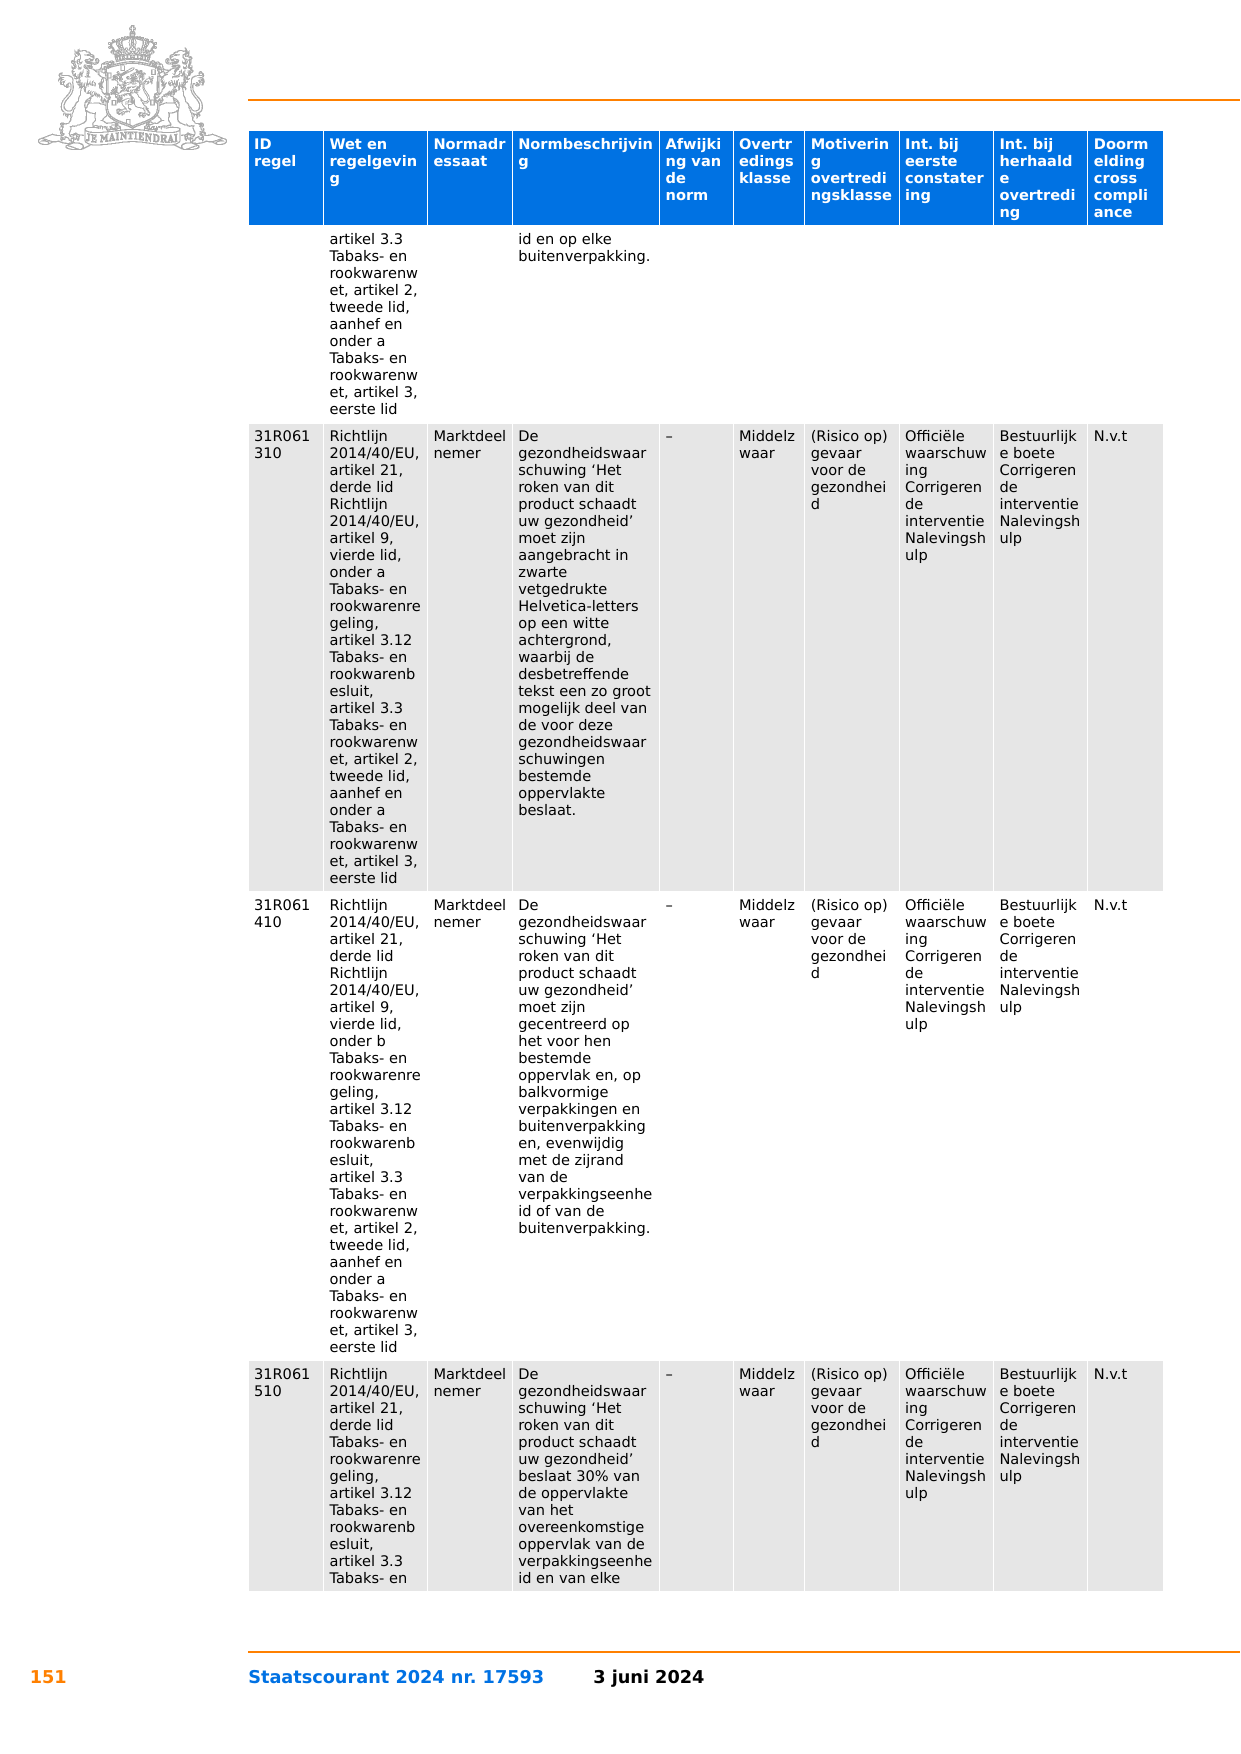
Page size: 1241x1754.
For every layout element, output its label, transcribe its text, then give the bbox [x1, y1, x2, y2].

table_cell 31R061310 [249, 424, 323, 891]
table_cell Bestuurlijke boete Corrigerende interventie Nalevingshulp [994, 892, 1087, 1360]
table_cell Middelzwaar [734, 424, 804, 891]
table_header Doormelding cross compliance [1088, 131, 1163, 225]
table_cell (Risico op) gevaar voor de gezondheid [805, 1361, 899, 1591]
table_cell Marktdeelnemer [428, 424, 512, 891]
table_cell N.v.t [1088, 892, 1163, 1360]
table_cell 31R061510 [249, 1361, 323, 1591]
table_header Int. bij herhaalde overtreding [994, 131, 1087, 225]
table_cell N.v.t [1088, 424, 1163, 891]
table_cell Marktdeelnemer [428, 1361, 512, 1591]
table_cell Marktdeelnemer [428, 892, 512, 1360]
table_cell (Risico op) gevaar voor de gezondheid [805, 892, 899, 1360]
table_cell 31R061410 [249, 892, 323, 1360]
table_header Overtredingsklasse [734, 131, 804, 225]
table_header Wet en regelgeving [324, 131, 427, 225]
table_header ID regel [249, 131, 323, 225]
table_header Normadressaat [428, 131, 512, 225]
table_cell id en op elke buitenverpakking. [513, 226, 659, 422]
table_cell artikel 3.3 Tabaks- en rookwarenwet, artikel 2, tweede lid, aanhef en onder a Tabaks- en rookwarenwet, artikel 3, eerste lid [324, 226, 427, 422]
table_cell – [660, 892, 733, 1360]
table_cell Richtlijn 2014/40/EU, artikel 21, derde lid Tabaks- en rookwarenregeling, artikel 3.12 Tabaks- en rookwarenbesluit, artikel 3.3 Tabaks- en [324, 1361, 427, 1591]
table_header Int. bij eerste constatering [900, 131, 993, 225]
table_cell [734, 226, 804, 422]
table_cell – [660, 1361, 733, 1591]
table_cell [660, 226, 733, 422]
table_cell [1088, 226, 1163, 422]
table_cell Officiële waarschuwing Corrigerende interventie Nalevingshulp [900, 424, 993, 891]
table_cell (Risico op) gevaar voor de gezondheid [805, 424, 899, 891]
table_cell Richtlijn 2014/40/EU, artikel 21, derde lid Richtlijn 2014/40/EU, artikel 9, vierde lid, onder a Tabaks- en rookwarenregeling, artikel 3.12 Tabaks- en rookwarenbesluit, artikel 3.3 Tabaks- en rookwarenwet, artikel 2, tweede lid, aanhef en onder a Tabaks- en rookwarenwet, artikel 3, eerste lid [324, 424, 427, 891]
picture [38, 25, 227, 150]
table_cell Middelzwaar [734, 1361, 804, 1591]
table_cell Officiële waarschuwing Corrigerende interventie Nalevingshulp [900, 1361, 993, 1591]
table_cell De gezondheidswaarschuwing ‘Het roken van dit product schaadt uw gezondheid’ moet zijn gecentreerd op het voor hen bestemde oppervlak en, op balkvormige verpakkingen en buitenverpakkingen, evenwijdig met de zijrand van de verpakkingseenheid of van de buitenverpakking. [513, 892, 659, 1360]
table_cell [994, 226, 1087, 422]
table_header Normbeschrijving [513, 131, 659, 225]
table_cell Bestuurlijke boete Corrigerende interventie Nalevingshulp [994, 424, 1087, 891]
table_cell [805, 226, 899, 422]
table_cell Officiële waarschuwing Corrigerende interventie Nalevingshulp [900, 892, 993, 1360]
table_cell [428, 226, 512, 422]
table_cell [249, 226, 323, 422]
table_cell – [660, 424, 733, 891]
table_cell Richtlijn 2014/40/EU, artikel 21, derde lid Richtlijn 2014/40/EU, artikel 9, vierde lid, onder b Tabaks- en rookwarenregeling, artikel 3.12 Tabaks- en rookwarenbesluit, artikel 3.3 Tabaks- en rookwarenwet, artikel 2, tweede lid, aanhef en onder a Tabaks- en rookwarenwet, artikel 3, eerste lid [324, 892, 427, 1360]
table_cell [900, 226, 993, 422]
table_cell De gezondheidswaarschuwing ‘Het roken van dit product schaadt uw gezondheid’ moet zijn aangebracht in zwarte vetgedrukte Helvetica-letters op een witte achtergrond, waarbij de desbetreffende tekst een zo groot mogelijk deel van de voor deze gezondheidswaarschuwingen bestemde oppervlakte beslaat. [513, 424, 659, 891]
table_header Afwijking van de norm [660, 131, 733, 225]
table_cell N.v.t [1088, 1361, 1163, 1591]
table_cell Middelzwaar [734, 892, 804, 1360]
table_cell Bestuurlijke boete Corrigerende interventie Nalevingshulp [994, 1361, 1087, 1591]
table_header Motivering overtredingsklasse [805, 131, 899, 225]
table_cell De gezondheidswaarschuwing ‘Het roken van dit product schaadt uw gezondheid’ beslaat 30% van de oppervlakte van het overeenkomstige oppervlak van de verpakkingseenheid en van elke [513, 1361, 659, 1591]
